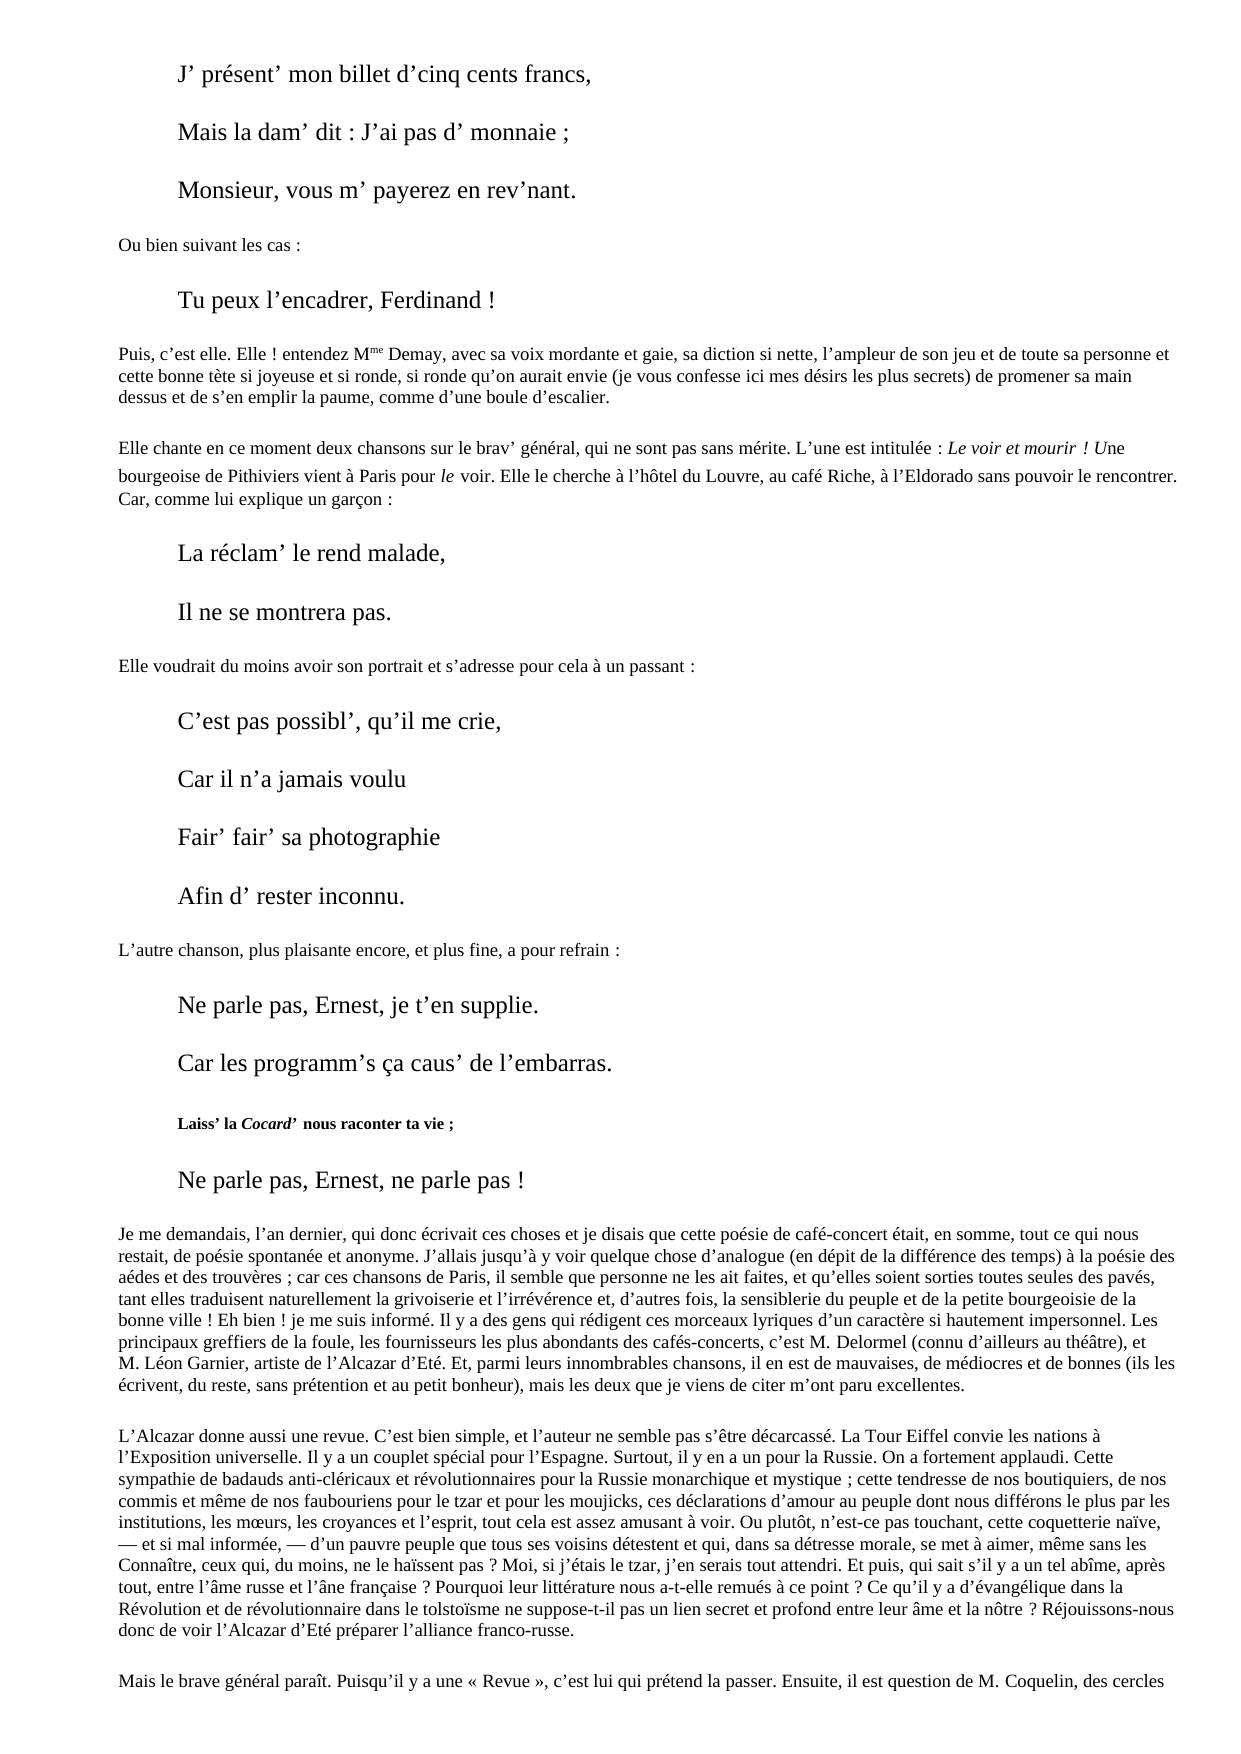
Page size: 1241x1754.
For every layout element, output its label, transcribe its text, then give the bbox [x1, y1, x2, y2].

text Tu peux l’encadrer, Ferdinand ! [177, 285, 1122, 313]
text L’Alcazar donne aussi une revue. C’est bien simple, et l’auteur ne semble pas s’être décarcassé. La Tour Eiffel convie les nations à l’Exposition universelle. Il y a un couplet spécial pour l’Espagne. Surtout, il y en a un pour la Russie. On a fortement applaudi. Cette sympathie de badauds anti-cléricaux et révolutionnaires pour la Russie monarchique et mystique ; cette tendresse de nos boutiquiers, de nos commis et même de nos faubouriens pour le tzar et pour les moujicks, ces déclarations d’amour au peuple dont nous différons le plus par les institutions, les mœurs, les croyances et l’esprit, tout cela est assez amusant à voir. Ou plutôt, n’est-ce pas touchant, cette coquetterie naïve, — et si mal informée, — d’un pauvre peuple que tous ses voisins détestent et qui, dans sa détresse morale, se met à aimer, même sans les Connaître, ceux qui, du moins, ne le haïssent pas ? Moi, si j’étais le tzar, j’en serais tout attendri. Et puis, qui sait s’il y a un tel abîme, après tout, entre l’âme russe et l’âne française ? Pourquoi leur littérature nous a-t-elle remués à ce point ? Ce qu’il y a d’évangélique dans la Révolution et de révolutionnaire dans le tolstoïsme ne suppose-t-il pas un lien secret et profond entre leur âme et la nôtre ? Réjouissons-nous donc de voir l’Alcazar d’Eté préparer l’alliance franco-russe. [118, 1425, 1181, 1641]
text L’autre chanson, plus plaisante encore, et plus fine, a pour refrain : [118, 939, 1181, 961]
text La réclam’ le rend malade, [177, 538, 1122, 567]
text J’ présent’ mon billet d’cinq cents francs, [177, 59, 1122, 88]
text Ne parle pas, Ernest, ne parle pas ! [177, 1165, 1122, 1193]
text Car il n’a jamais voulu [177, 764, 1122, 793]
text Ne parle pas, Ernest, je t’en supplie. [177, 990, 1122, 1019]
text Ou bien suivant les cas : [118, 234, 1181, 255]
text Laiss’ la Cocard’ nous raconter ta vie ; [177, 1106, 1122, 1135]
text Mais le brave général paraît. Puisqu’il y a une « Revue », c’est lui qui prétend la passer. Ensuite, il est question de M. Coquelin, des cercles [118, 1670, 1181, 1692]
text Fair’ fair’ sa photographie [177, 822, 1122, 851]
text C’est pas possibl’, qu’il me crie, [177, 706, 1122, 735]
text Il ne se montrera pas. [177, 597, 1122, 626]
text Afin d’ rester inconnu. [177, 881, 1122, 909]
text Je me demandais, l’an dernier, qui donc écrivait ces choses et je disais que cette poésie de café-concert était, en somme, tout ce qui nous restait, de poésie spontanée et anonyme. J’allais jusqu’à y voir quelque chose d’analogue (en dépit de la différence des temps) à la poésie des aédes et des trouvères ; car ces chansons de Paris, il semble que personne ne les ait faites, et qu’elles soient sorties toutes seules des pavés, tant elles traduisent naturellement la grivoiserie et l’irrévérence et, d’autres fois, la sensiblerie du peuple et de la petite bourgeoisie de la bonne ville ! Eh bien ! je me suis informé. Il y a des gens qui rédigent ces morceaux lyriques d’un caractère si hautement impersonnel. Les principaux greffiers de la foule, les fournisseurs les plus abondants des cafés-concerts, c’est M. Delormel (connu d’ailleurs au théâtre), et M. Léon Garnier, artiste de l’Alcazar d’Eté. Et, parmi leurs innombrables chansons, il en est de mauvaises, de médiocres et de bonnes (ils les écrivent, du reste, sans prétention et au petit bonheur), mais les deux que je viens de citer m’ont paru excellentes. [118, 1223, 1181, 1395]
text Elle chante en ce moment deux chansons sur le brav’ général, qui ne sont pas sans mérite. L’une est intitulée : Le voir et mourir ! Une bourgeoise de Pithiviers vient à Paris pour le voir. Elle le cherche à l’hôtel du Louvre, au café Riche, à l’Eldorado sans pouvoir le rencontrer. Car, comme lui explique un garçon : [118, 437, 1181, 509]
text Monsieur, vous m’ payerez en rev’nant. [177, 176, 1122, 204]
text Puis, c’est elle. Elle ! entendez Mme Demay, avec sa voix mordante et gaie, sa diction si nette, l’ampleur de son jeu et de toute sa personne et cette bonne tète si joyeuse et si ronde, si ronde qu’on aurait envie (je vous confesse ici mes désirs les plus secrets) de promener sa main dessus et de s’en emplir la paume, comme d’une boule d’escalier. [118, 343, 1181, 408]
text Mais la dam’ dit : J’ai pas d’ monnaie ; [177, 117, 1122, 146]
text Elle voudrait du moins avoir son portrait et s’adresse pour cela à un passant : [118, 655, 1181, 677]
text Car les programm’s ça caus’ de l’embarras. [177, 1048, 1122, 1077]
